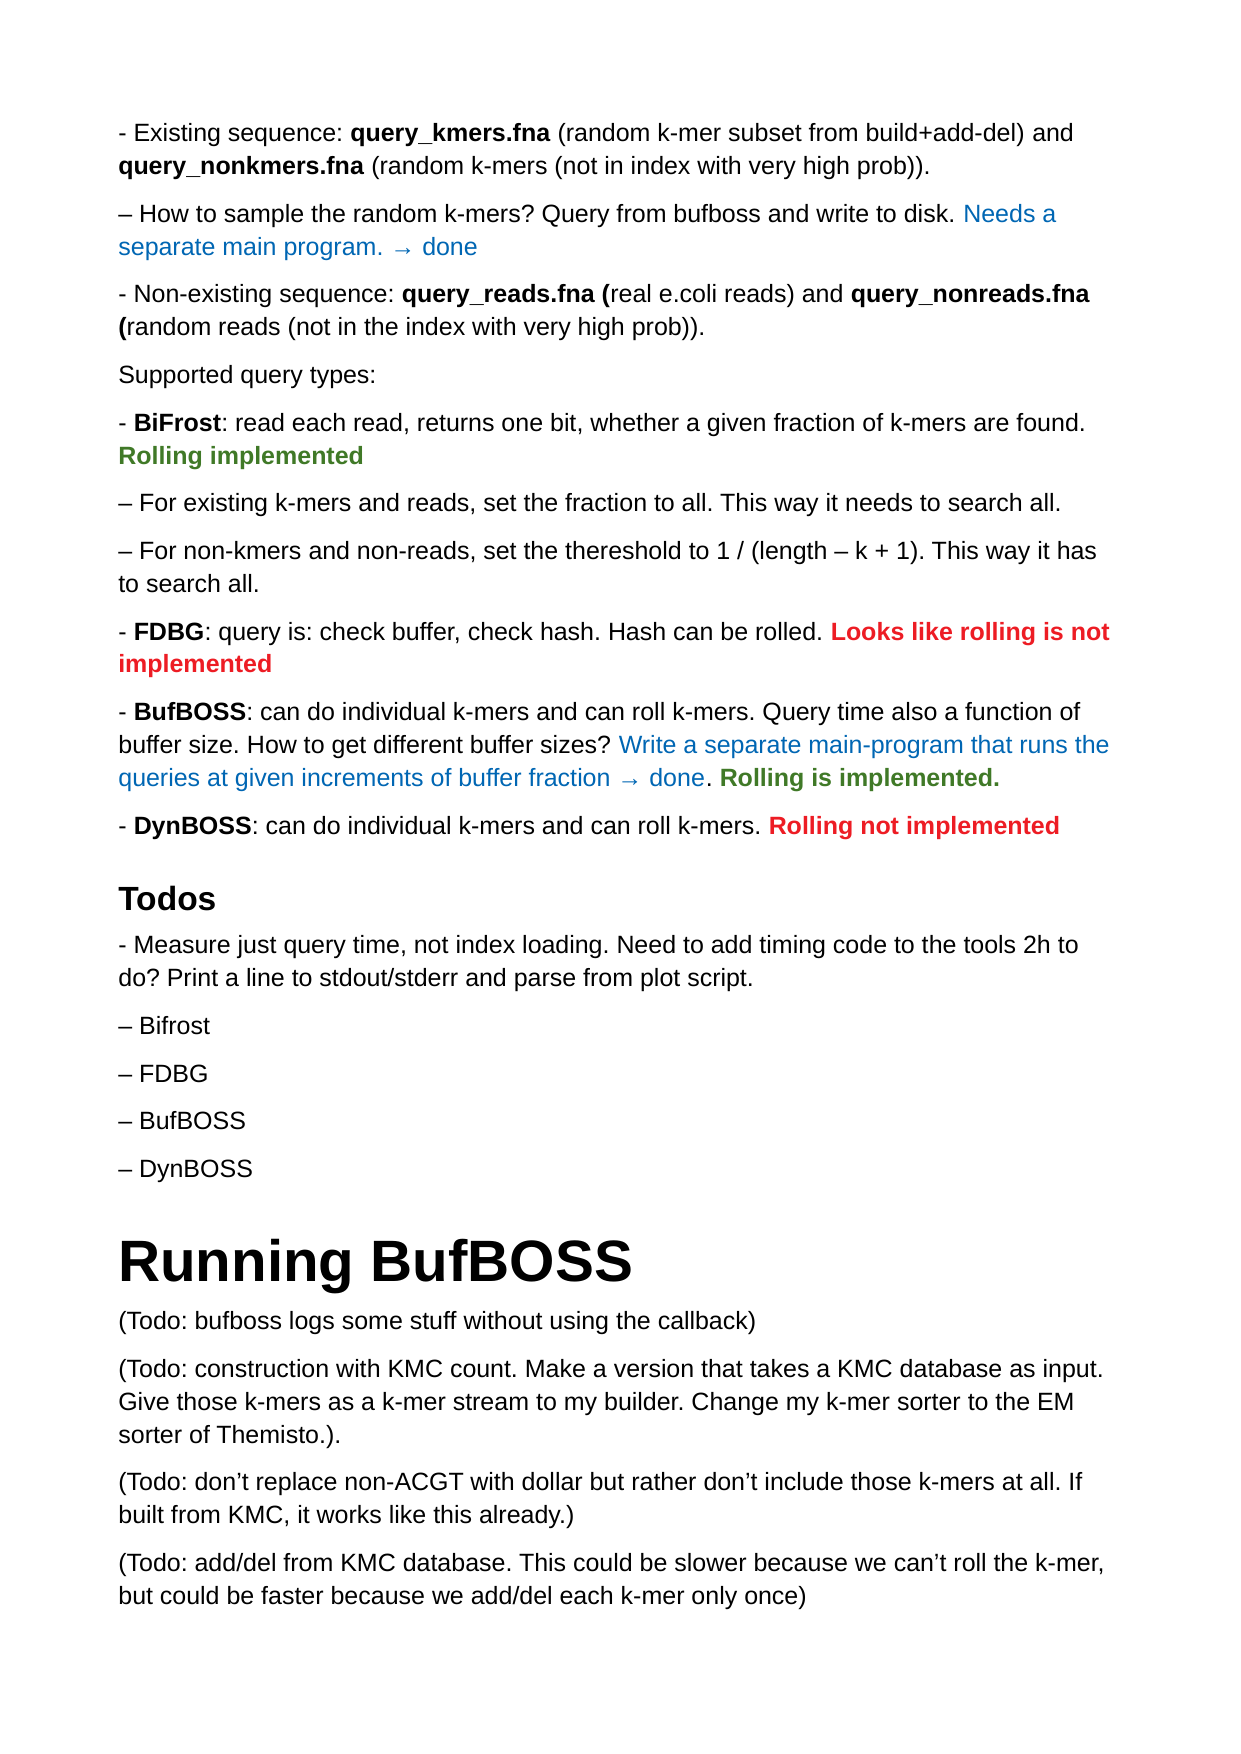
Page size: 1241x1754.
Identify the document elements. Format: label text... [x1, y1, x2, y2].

text (Todo: bufboss logs some stuff without using the callback) [118, 1306, 1122, 1335]
text - Non-existing sequence: query_reads.fna (real e.coli reads) and query_nonreads.fna (random reads (not in the index with very high prob)). [118, 279, 1122, 341]
text – BufBOSS [118, 1106, 1122, 1135]
text (Todo: construction with KMC count. Make a version that takes a KMC database as input. Give those k-mers as a k-mer stream to my builder. Change my k-mer sorter to the EM sorter of Themisto.). [118, 1353, 1122, 1448]
text - DynBOSS: can do individual k-mers and can roll k-mers. Rolling not implemented [118, 811, 1122, 839]
text (Todo: add/del from KMC database. This could be slower because we can’t roll the k-mer, but could be faster because we add/del each k-mer only once) [118, 1548, 1122, 1609]
text Supported query types: [118, 360, 1122, 389]
text - Measure just query time, not index loading. Need to add timing code to the tools 2h to do? Print a line to stdout/stderr and parse from plot script. [118, 930, 1122, 992]
text – For existing k-mers and reads, set the fraction to all. This way it needs to search all. [118, 488, 1122, 517]
text - BiFrost: read each read, returns one bit, whether a given fraction of k-mers are found. Rolling implemented [118, 408, 1122, 469]
text – FDBG [118, 1058, 1122, 1087]
text (Todo: don’t replace non-ACGT with dollar but rather don’t include those k-mers at all. If built from KMC, it works like this already.) [118, 1467, 1122, 1529]
text – For non-kmers and non-reads, set the thereshold to 1 / (length – k + 1). This way it has to search all. [118, 536, 1122, 598]
text - FDBG: query is: check buffer, check hash. Hash can be rolled. Looks like rolling is not implemented [118, 616, 1122, 678]
text - Existing sequence: query_kmers.fna (random k-mer subset from build+add-del) and query_nonkmers.fna (random k-mers (not in index with very high prob)). [118, 118, 1122, 180]
title Running BufBOSS [118, 1226, 1122, 1293]
text – How to sample the random k-mers? Query from bufboss and write to disk. Needs a separate main program. → done [118, 199, 1122, 261]
subtitle Todos [118, 879, 1122, 918]
text - BufBOSS: can do individual k-mers and can roll k-mers. Query time also a function of buffer size. How to get different buffer sizes? Write a separate main-program that runs the queries at given increments of buffer fraction → done. Rolling is implemented. [118, 697, 1122, 792]
text – DynBOSS [118, 1154, 1122, 1182]
text – Bifrost [118, 1011, 1122, 1040]
